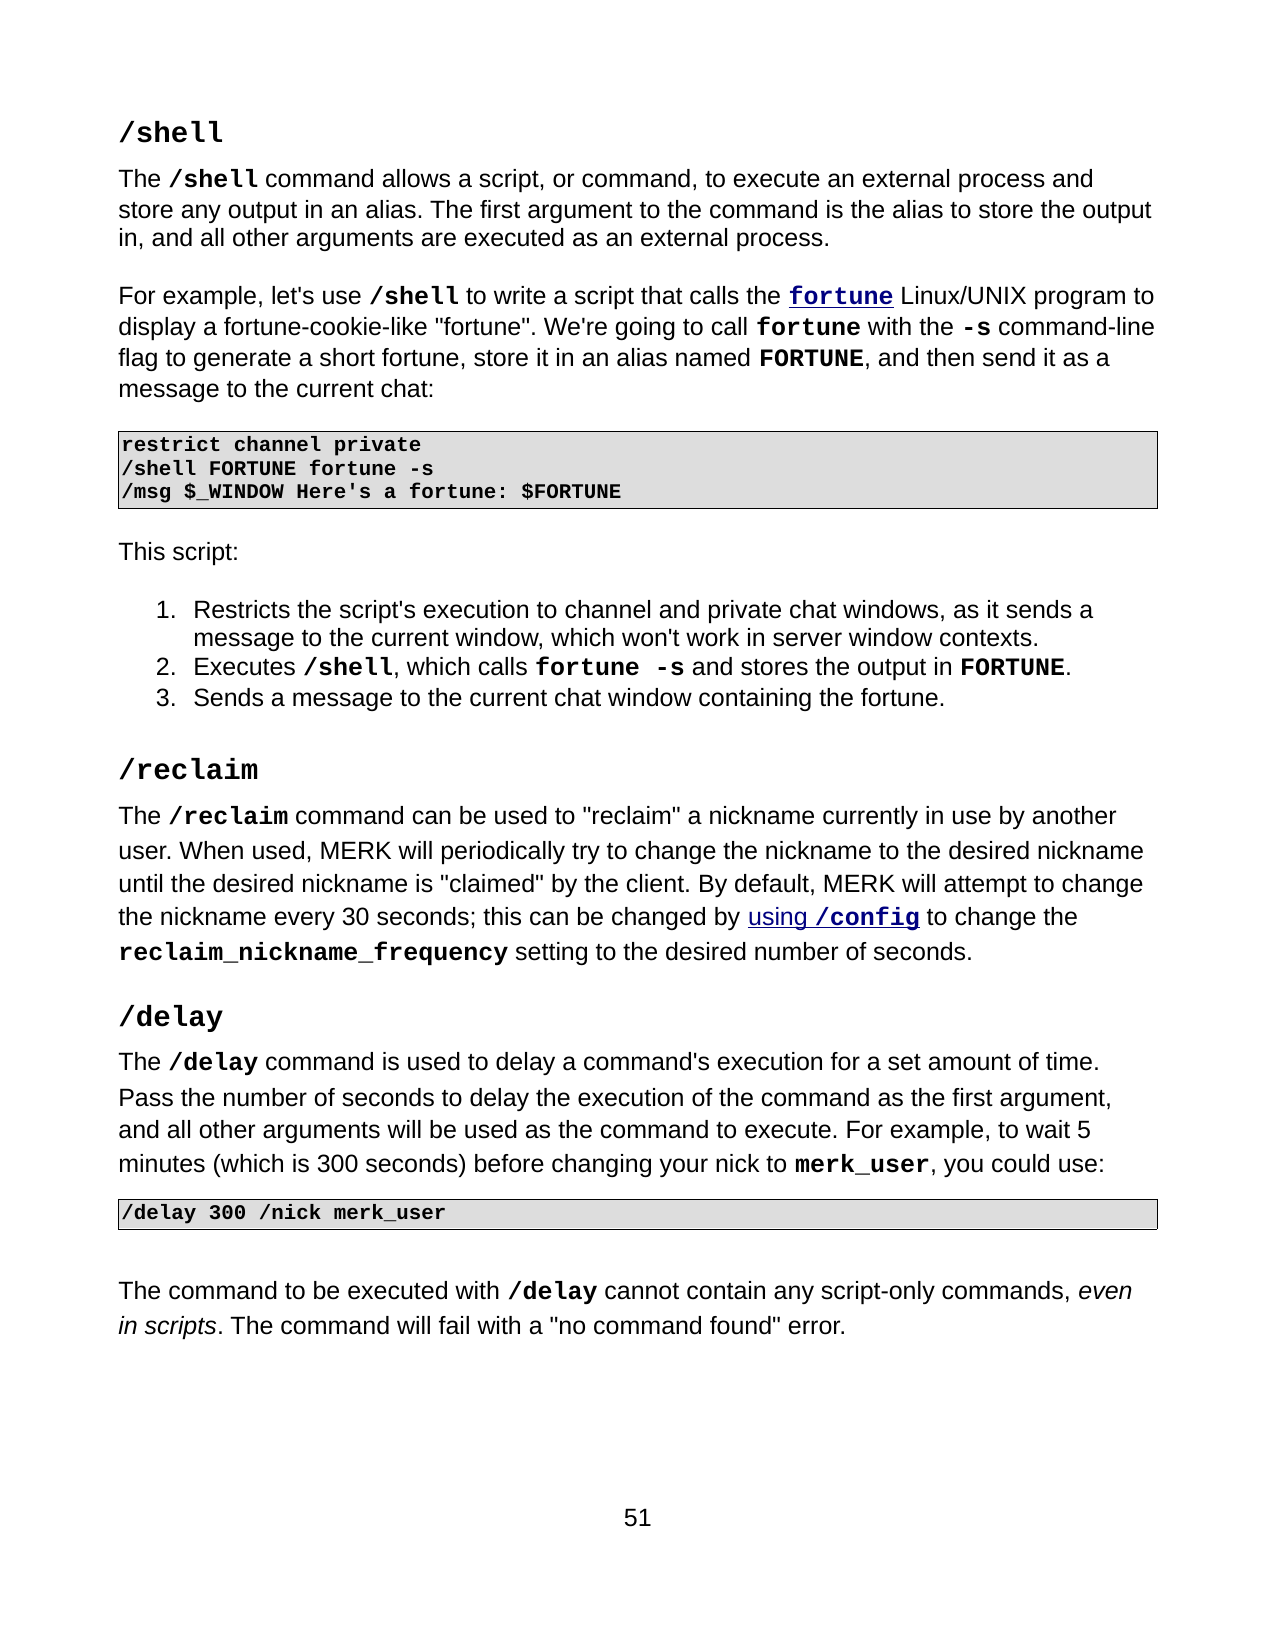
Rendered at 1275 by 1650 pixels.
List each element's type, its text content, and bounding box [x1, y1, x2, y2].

text The /reclaim command can be used to "reclaim" a nickname currently in use by another user. When used, MERK will periodically try to change the nickname to the desired nickname until the desired nickname is "claimed" by the client. By default, MERK will attempt to change the nickname every 30 seconds; this can be changed by using /config to change the reclaim_nickname_frequency setting to the desired number of seconds. [118, 801, 1157, 968]
text The /shell command allows a script, or command, to execute an external process and store any output in an alias. The first argument to the command is the alias to store the output in, and all other arguments are executed as an external process. [118, 164, 1157, 252]
subtitle /reclaim [118, 755, 1157, 788]
list Sends a message to the current chat window containing the fortune. [156, 683, 1157, 712]
subtitle /delay [118, 1002, 1157, 1035]
text This script: [118, 537, 1157, 566]
text For example, let's use /shell to write a script that calls the fortune Linux/UNIX program to display a fortune-cookie-like "fortune". We're going to call fortune with the -s command-line flag to generate a short fortune, store it in an alias named FORTUNE, and then send it as a message to the current chat: [118, 281, 1157, 402]
subtitle /shell [118, 118, 1157, 151]
list Restricts the script's execution to channel and private chat windows, as it sends a message to the current window, which won't work in server window contexts. [156, 594, 1157, 652]
list Executes /shell, which calls fortune -s and stores the output in FORTUNE. [156, 652, 1157, 683]
text The command to be executed with /delay cannot contain any script-only commands, even in scripts. The command will fail with a "no command found" error. [118, 1276, 1157, 1340]
text The /delay command is used to delay a command's execution for a set amount of time. Pass the number of seconds to delay the execution of the command as the first argument, and all other arguments will be used as the command to execute. For example, to wait 5 minutes (which is 300 seconds) before changing your nick to merk_user, you could use: [118, 1047, 1157, 1179]
table_header /delay 300 /nick merk_user [119, 1200, 1157, 1228]
table_header restrict channel private /shell FORTUNE fortune -s /msg $_WINDOW Here's a fortune: $FORTUNE [119, 432, 1157, 508]
